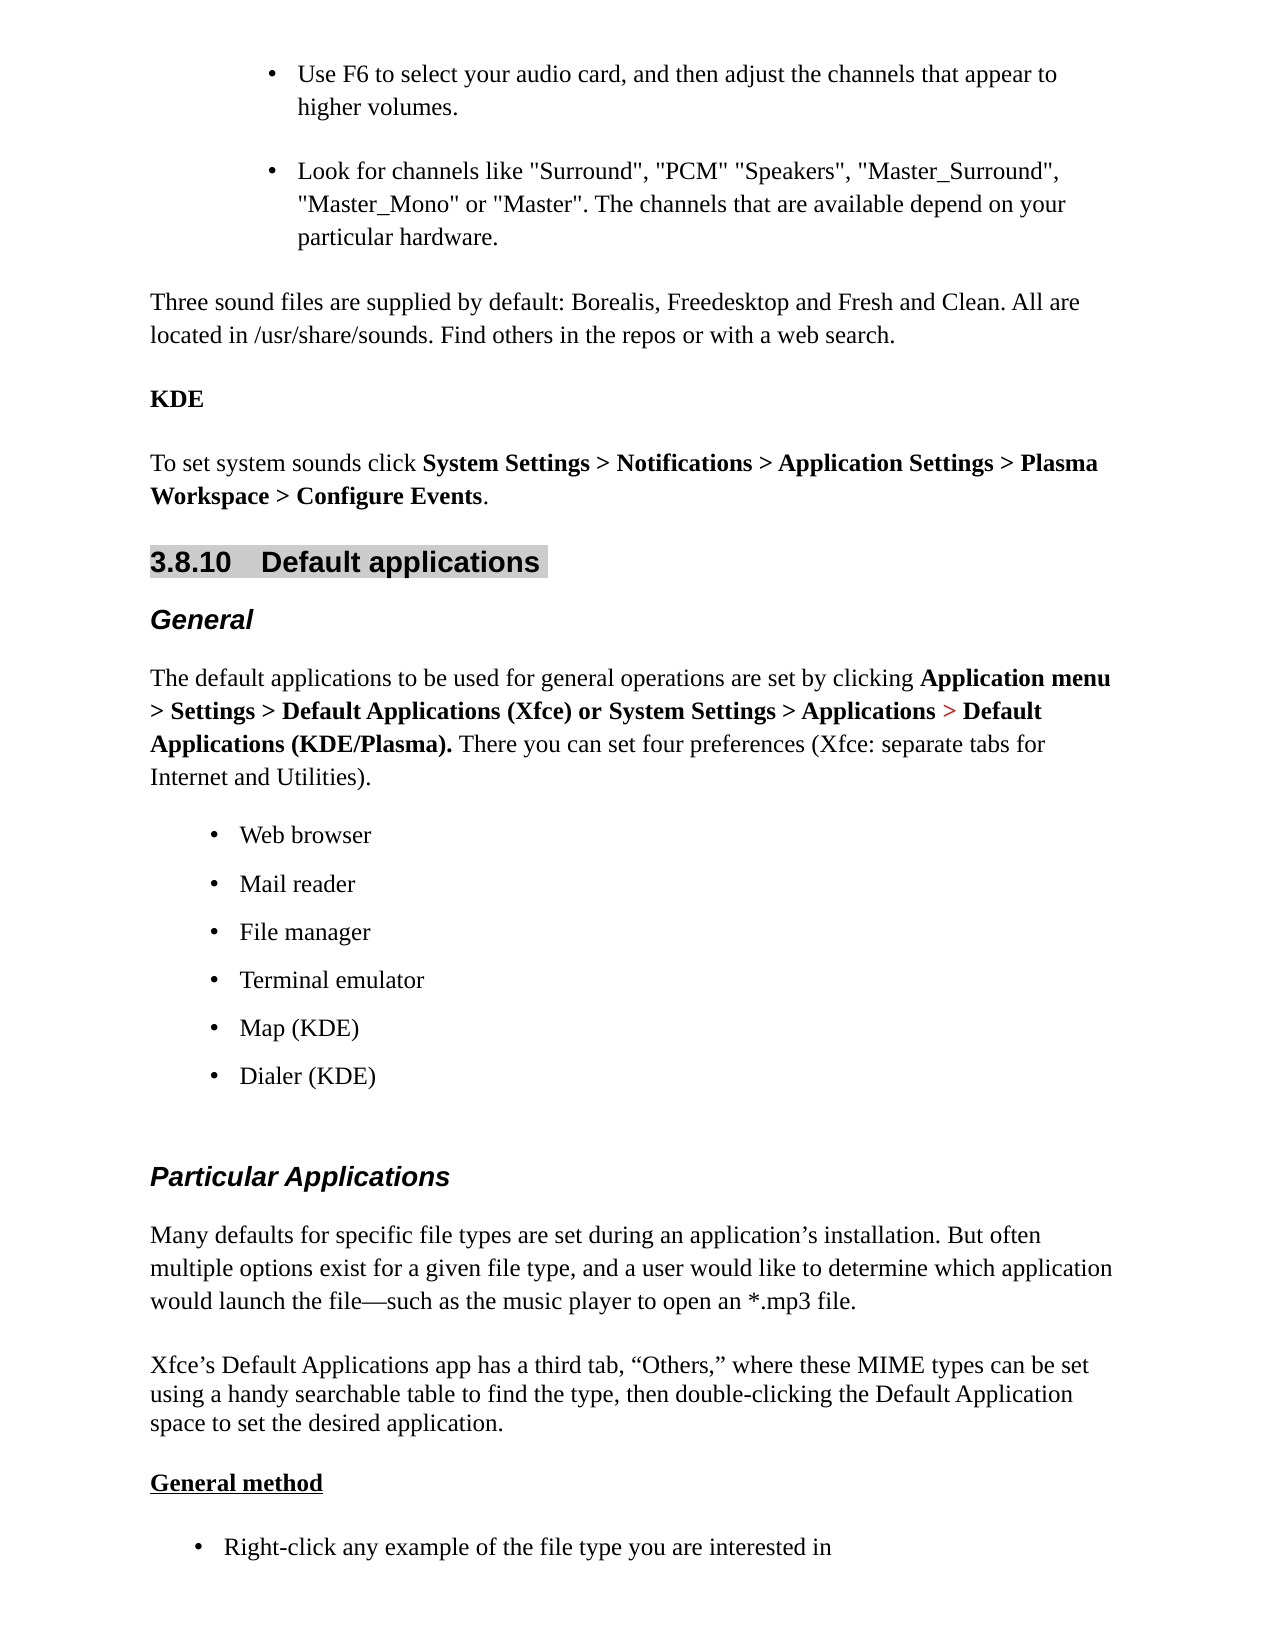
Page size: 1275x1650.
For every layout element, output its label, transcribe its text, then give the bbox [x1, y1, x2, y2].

text General method [150, 1468, 1125, 1497]
list Look for channels like "Surround", "PCM" "Speakers", "Master_Surround", "Master_Mono" or "Master". The channels that are available depend on your particular hardware. [268, 156, 1125, 251]
list Use F6 to select your audio card, and then adjust the channels that appear to higher volumes. [268, 59, 1125, 121]
list Web browser [210, 821, 1109, 849]
text Three sound files are supplied by default: Borealis, Freedesktop and Fresh and Clean. All are located in /usr/share/sounds. Find others in the repos or with a web search. [150, 287, 1125, 348]
text Xfce’s Default Applications app has a third tab, “Others,” where these MIME types can be set using a handy searchable table to find the type, then double-clicking the Default Application space to set the desired application. [150, 1351, 1125, 1437]
list File manager [210, 917, 1109, 946]
subtitle 3.8.10 Default applications [150, 544, 1125, 578]
text The default applications to be used for general operations are set by clicking Application menu > Settings > Default Applications (Xfce) or System Settings > Applications > Default Applications (KDE/Plasma). There you can set four preferences (Xfce: separate tabs for Internet and Utilities). [150, 663, 1125, 791]
subtitle Particular Applications [150, 1160, 1125, 1192]
list Right-click any example of the file type you are interested in [194, 1532, 1125, 1561]
list Mail reader [210, 869, 1109, 897]
text To set system sounds click System Settings > Notifications > Application Settings > Plasma Workspace > Configure Events. [150, 448, 1125, 510]
subtitle General [150, 603, 1125, 635]
list Terminal emulator [210, 965, 1109, 994]
list Dialer (KDE) [210, 1061, 1109, 1090]
text KDE [150, 384, 1125, 413]
list Map (KDE) [210, 1013, 1109, 1042]
text Many defaults for specific file types are set during an application’s installation. But often multiple options exist for a given file type, and a user would like to determine which application would launch the file—such as the music player to open an *.mp3 file. [150, 1220, 1125, 1315]
